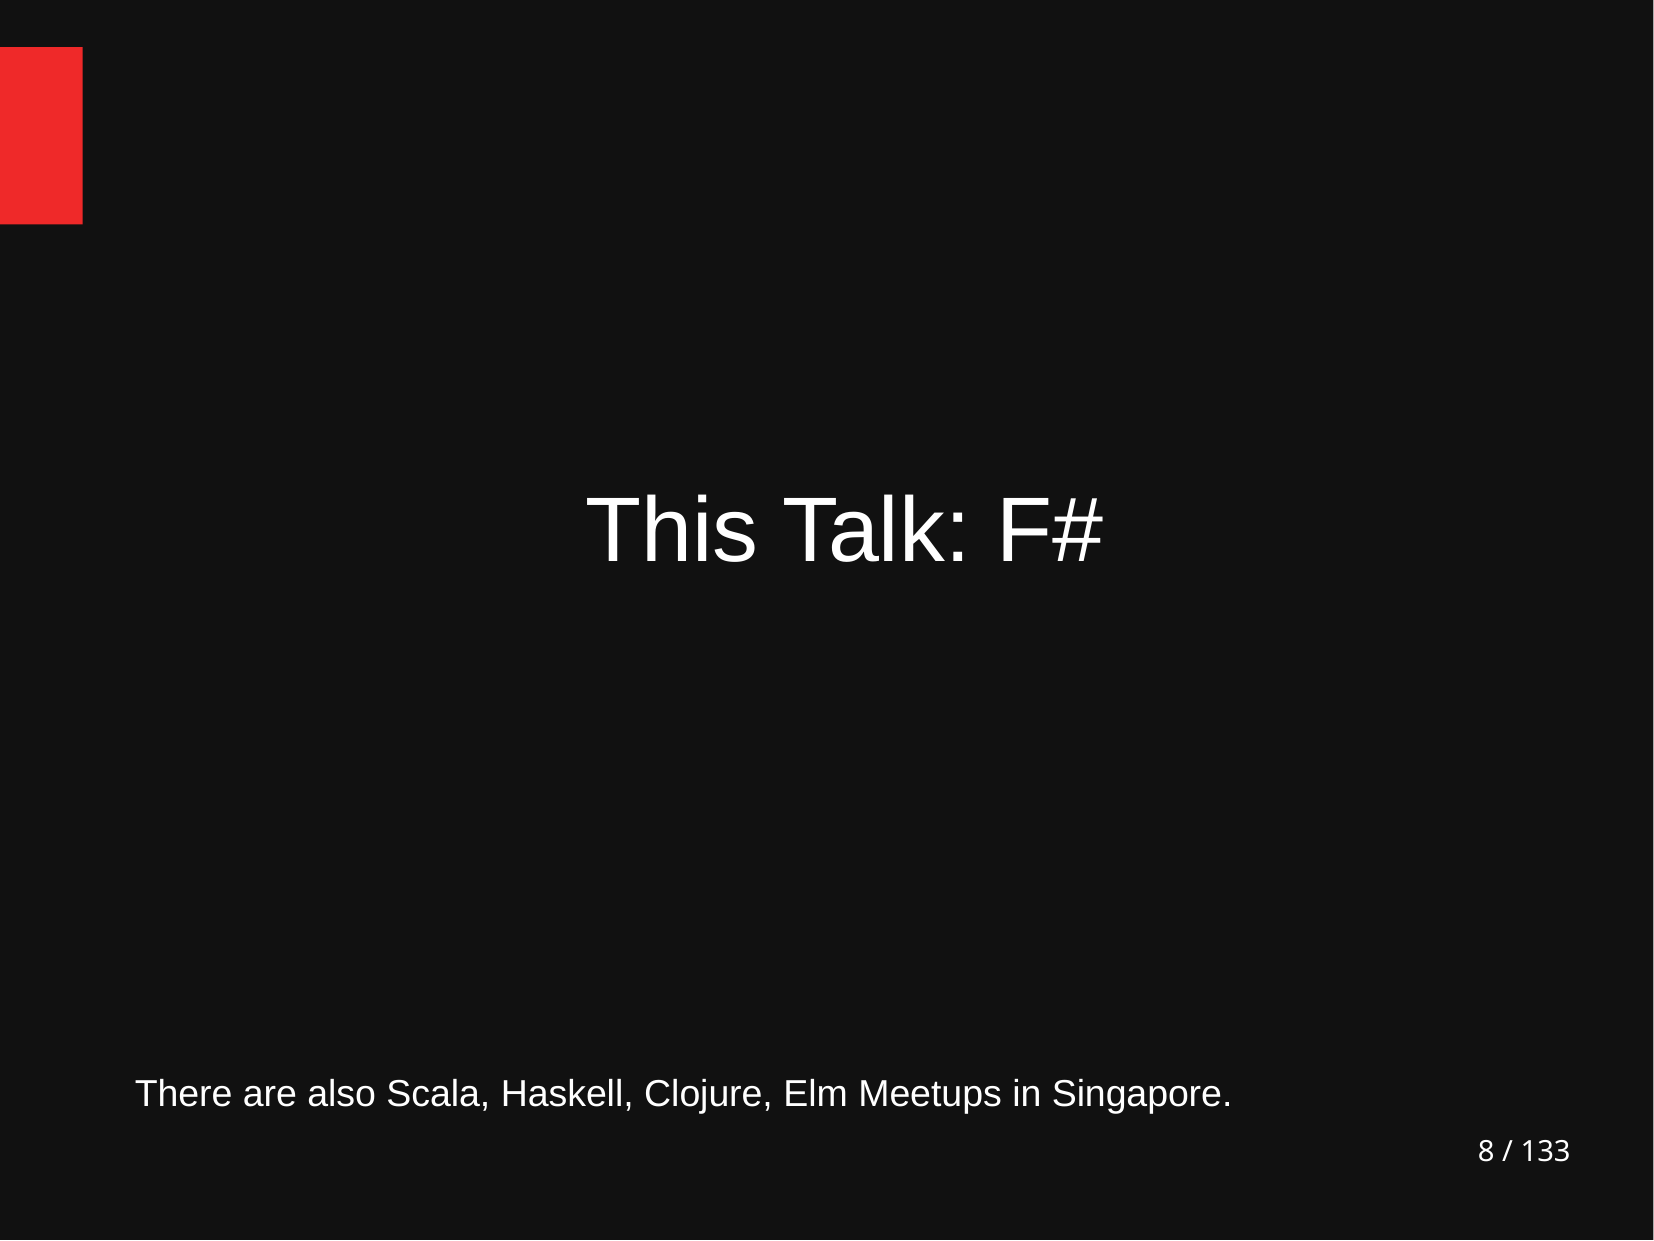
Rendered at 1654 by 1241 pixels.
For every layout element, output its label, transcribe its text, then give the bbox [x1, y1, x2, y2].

subtitle This Talk: F# [118, 49, 1571, 1010]
text_box There are also Scala, Haskell, Clojure, Elm Meetups in Singapore. [120, 1065, 1248, 1122]
